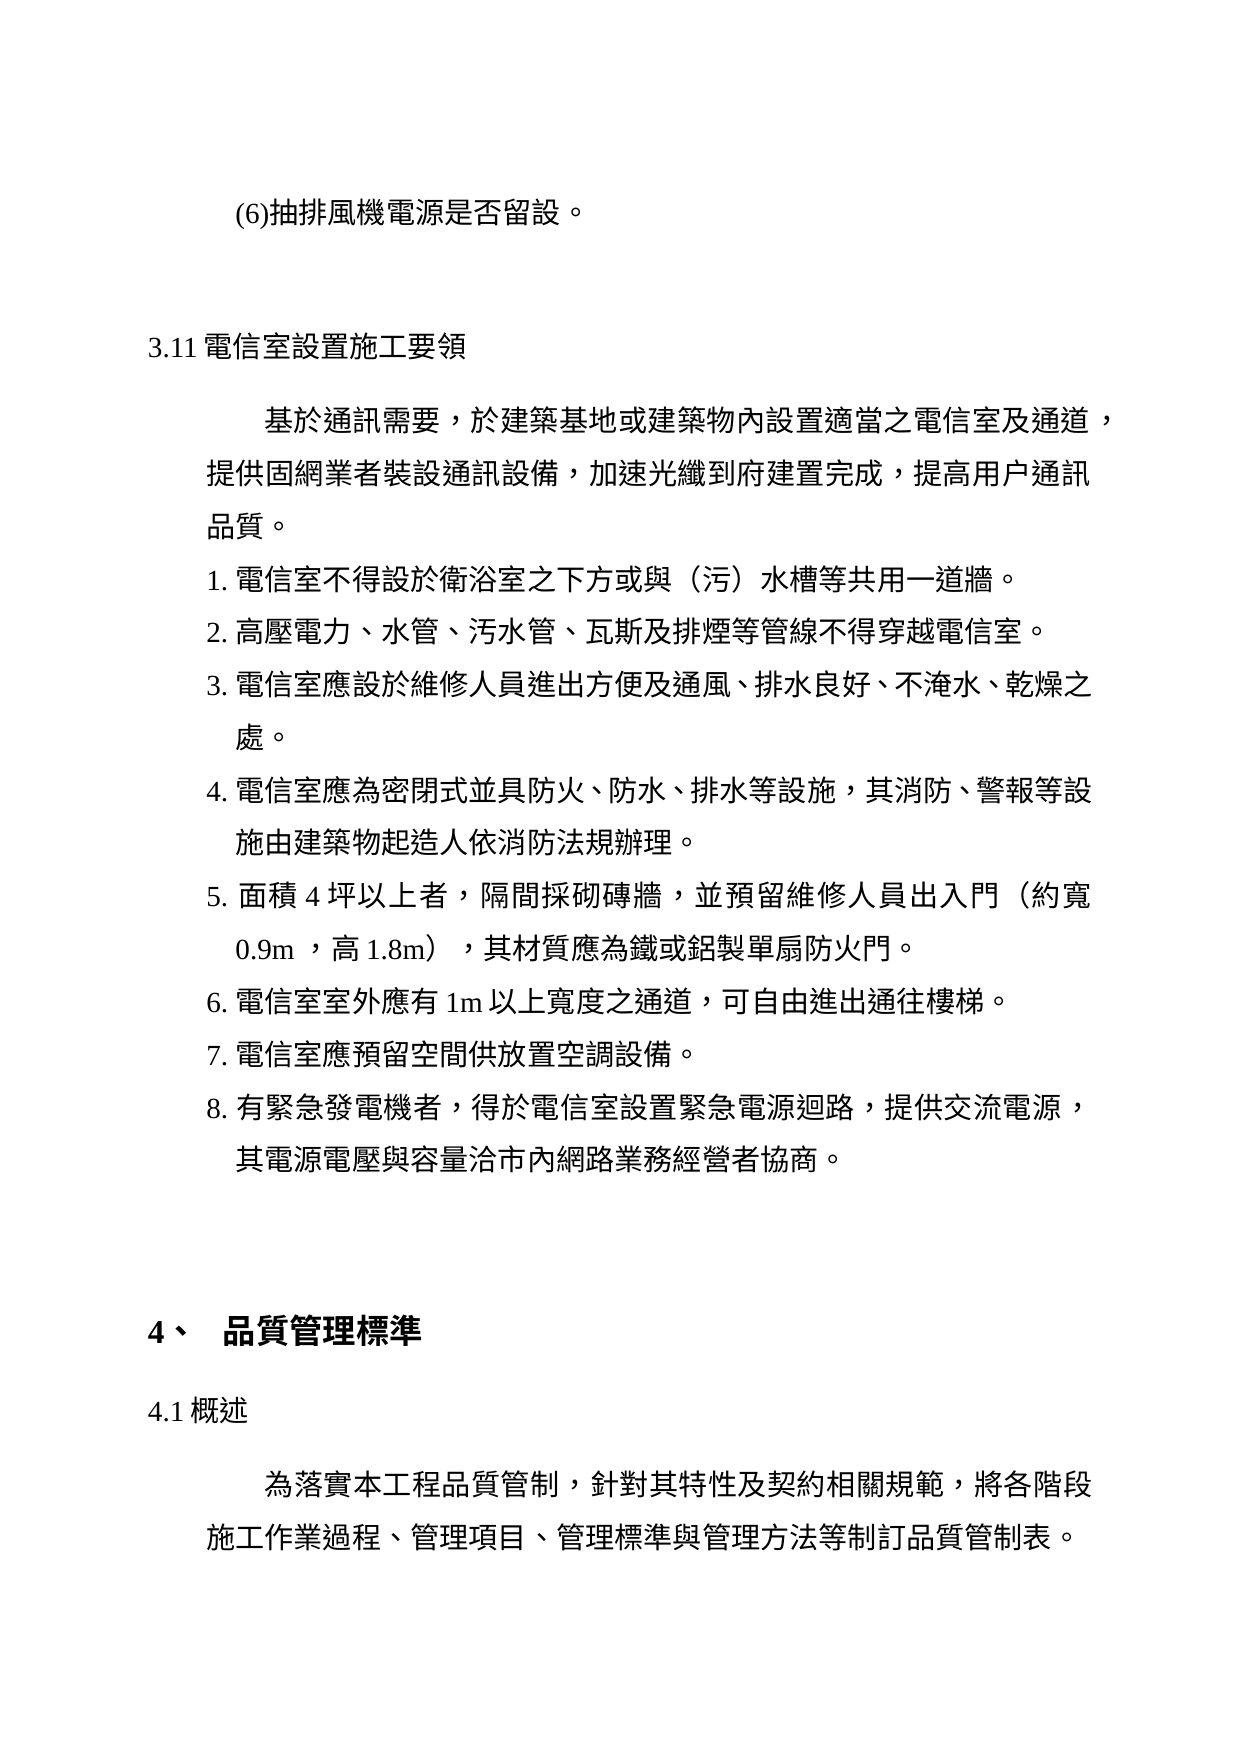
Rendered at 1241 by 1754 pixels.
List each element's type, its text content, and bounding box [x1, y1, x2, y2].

text 2. 高壓電力、水管、汚水管、瓦斯及排煙等管線不得穿越電信室。 [206, 609, 1092, 651]
subtitle 3.11電信室設置施工要領 [148, 324, 1092, 366]
text 4. 電信室應為密閉式並具防火、防水、排水等設施，其消防、警報等設施由建築物起造人依消防法規辦理。 [206, 767, 1092, 862]
text 6. 電信室室外應有1m以上寬度之通道，可自由進出通往樓梯。 [206, 978, 1092, 1021]
text (6)抽排風機電源是否留設。 [235, 189, 1092, 232]
text 3. 電信室應設於維修人員進出方便及通風、排水良好、不淹水、乾燥之處。 [206, 662, 1092, 757]
subtitle 品質管理標準 [148, 1305, 1092, 1353]
text 基於通訊需要，於建築基地或建築物內設置適當之電信室及通道，提供固網業者裝設通訊設備，加速光纖到府建置完成，提高用户通訊品質。 [206, 398, 1092, 546]
subtitle 4.1概述 [148, 1387, 1092, 1430]
text 5. 面積4坪以上者，隔間採砌磚牆，並預留維修人員出入門（約寬0.9m ，高1.8m），其材質應為鐵或鋁製單扇防火門。 [206, 873, 1092, 968]
text 7. 電信室應預留空間供放置空調設備。 [206, 1031, 1092, 1074]
text 8. 有緊急發電機者，得於電信室設置緊急電源迴路，提供交流電源，其電源電壓與容量洽市內網路業務經營者協商。 [206, 1084, 1092, 1179]
text 為落實本工程品質管制，針對其特性及契約相關規範，將各階段施工作業過程、管理項目、管理標準與管理方法等制訂品質管制表。 [206, 1461, 1092, 1556]
text 1. 電信室不得設於衛浴室之下方或與（污）水槽等共用一道牆。 [206, 556, 1092, 598]
